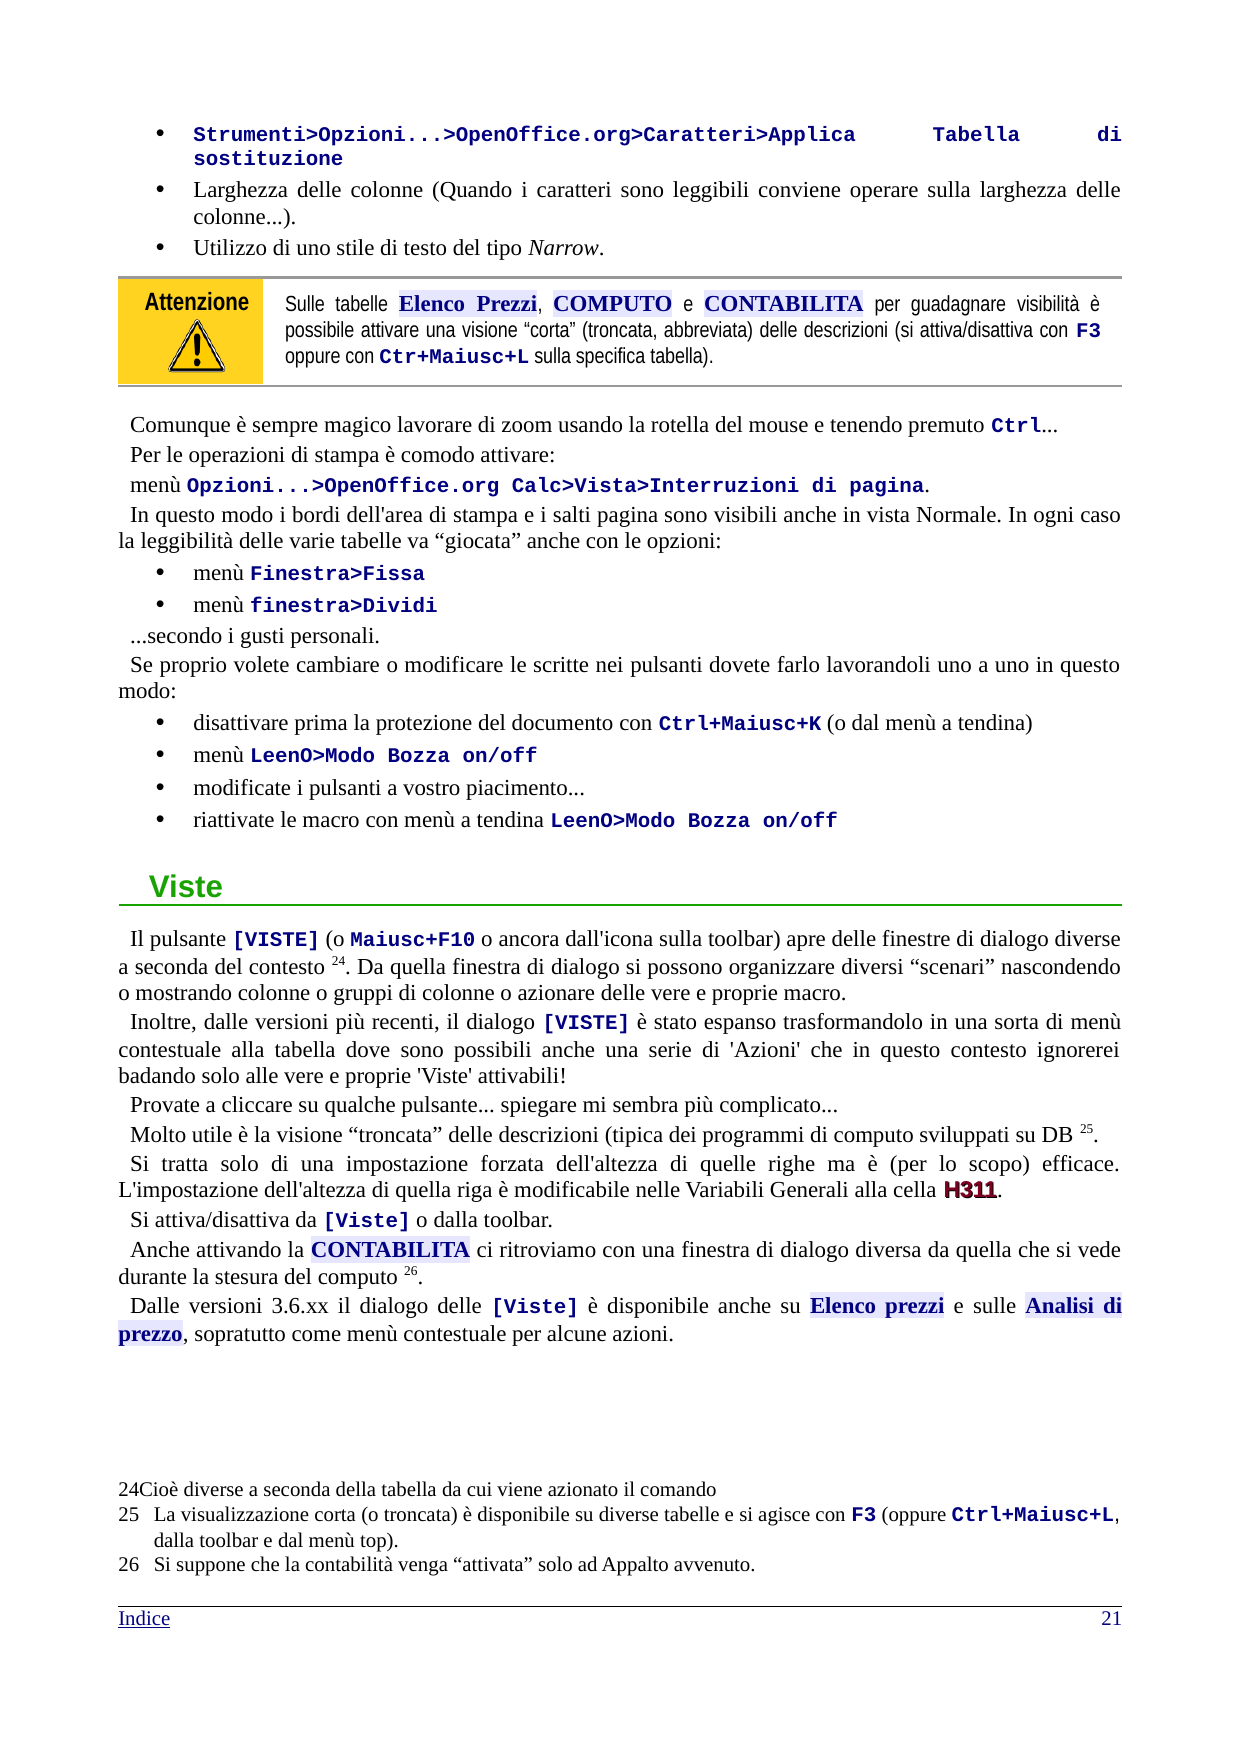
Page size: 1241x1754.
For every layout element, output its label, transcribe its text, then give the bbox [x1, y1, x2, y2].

list Larghezza delle colonne (Quando i caratteri sono leggibili conviene operare sulla larghezza delle colonne...). [156, 174, 1122, 229]
text Si suppone che la contabilità venga “attivata” solo ad Appalto avvenuto. [118, 1552, 1122, 1576]
text menù Opzioni...>OpenOffice.org Calc>Vista>Interruzioni di pagina. [118, 471, 1122, 498]
list Utilizzo di uno stile di testo del tipo Narrow. [156, 232, 1122, 261]
list Strumenti>Opzioni...>OpenOffice.org>Caratteri>Applica Tabella di sostituzione [156, 118, 1122, 171]
text Provate a cliccare su qualche pulsante... spiegare mi sembra più complicato... [118, 1092, 1122, 1118]
picture [164, 316, 229, 376]
list riattivate le macro con menù a tendina LeenO>Modo Bozza on/off [156, 804, 1122, 833]
list disattivare prima la protezione del documento con Ctrl+Maiusc+K (o dal menù a tendina) [156, 707, 1122, 737]
list menù Finestra>Fissa [156, 557, 1122, 586]
text Se proprio volete cambiare o modificare le scritte nei pulsanti dovete farlo lavorandoli uno a uno in questo modo: [118, 651, 1122, 704]
text ...secondo i gusti personali. [118, 622, 1122, 648]
table_header Attenzione [118, 279, 263, 384]
text Comunque è sempre magico lavorare di zoom usando la rotella del mouse e tenendo premuto Ctrl... [118, 411, 1122, 438]
text Il pulsante [VISTE] (o Maiusc+F10 o ancora dall'icona sulla toolbar) apre delle finestre di dialogo diverse a seconda del contesto . Da quella finestra di dialogo si possono organizzare diversi “scenari” nascondendo o mostrando colonne o gruppi di colonne o azionare delle vere e proprie macro. [118, 925, 1122, 1005]
text In questo modo i bordi dell'area di stampa e i salti pagina sono visibili anche in vista Normale. In ogni caso la leggibilità delle varie tabelle va “giocata” anche con le opzioni: [118, 501, 1122, 554]
text Si tratta solo di una impostazione forzata dell'altezza di quelle righe ma è (per lo scopo) efficace. L'impostazione dell'altezza di quella riga è modificabile nelle Variabili Generali alla cella H311. [118, 1150, 1122, 1203]
text Inoltre, dalle versioni più recenti, il dialogo [VISTE] è stato espanso trasformandolo in una sorta di menù contestuale alla tabella dove sono possibili anche una serie di 'Azioni' che in questo contesto ignorerei badando solo alle vere e proprie 'Viste' attivabili! [118, 1008, 1122, 1089]
subtitle Viste [119, 868, 1122, 904]
text Anche attivando la CONTABILITA ci ritroviamo con una finestra di dialogo diversa da quella che si vede durante la stesura del computo . [118, 1236, 1122, 1289]
text Dalle versioni 3.6.xx il dialogo delle [Viste] è disponibile anche su Elenco prezzi e sulle Analisi di prezzo, sopratutto come menù contestuale per alcune azioni. [118, 1292, 1122, 1346]
text Cioè diverse a seconda della tabella da cui viene azionato il comando [118, 1477, 1093, 1501]
list menù finestra>Dividi [156, 589, 1122, 619]
table_header Sulle tabelle Elenco Prezzi, COMPUTO e CONTABILITA per guadagnare visibilità è possibile attivare una visione “corta” (troncata, abbreviata) delle descrizioni (si attiva/disattiva con F3 oppure con Ctr+Maiusc+L sulla specifica tabella). [264, 279, 1122, 384]
list menù LeenO>Modo Bozza on/off [156, 739, 1122, 769]
text Si attiva/disattiva da [Viste] o dalla toolbar. [118, 1206, 1122, 1233]
text Molto utile è la visione “troncata” delle descrizioni (tipica dei programmi di computo sviluppati su DB . [118, 1121, 1122, 1147]
list modificate i pulsanti a vostro piacimento... [156, 772, 1122, 801]
text La visualizzazione corta (o troncata) è disponibile su diverse tabelle e si agisce con F3 (oppure Ctrl+Maiusc+L, dalla toolbar e dal menù top). [118, 1501, 1122, 1552]
text Per le operazioni di stampa è comodo attivare: [118, 441, 1122, 468]
